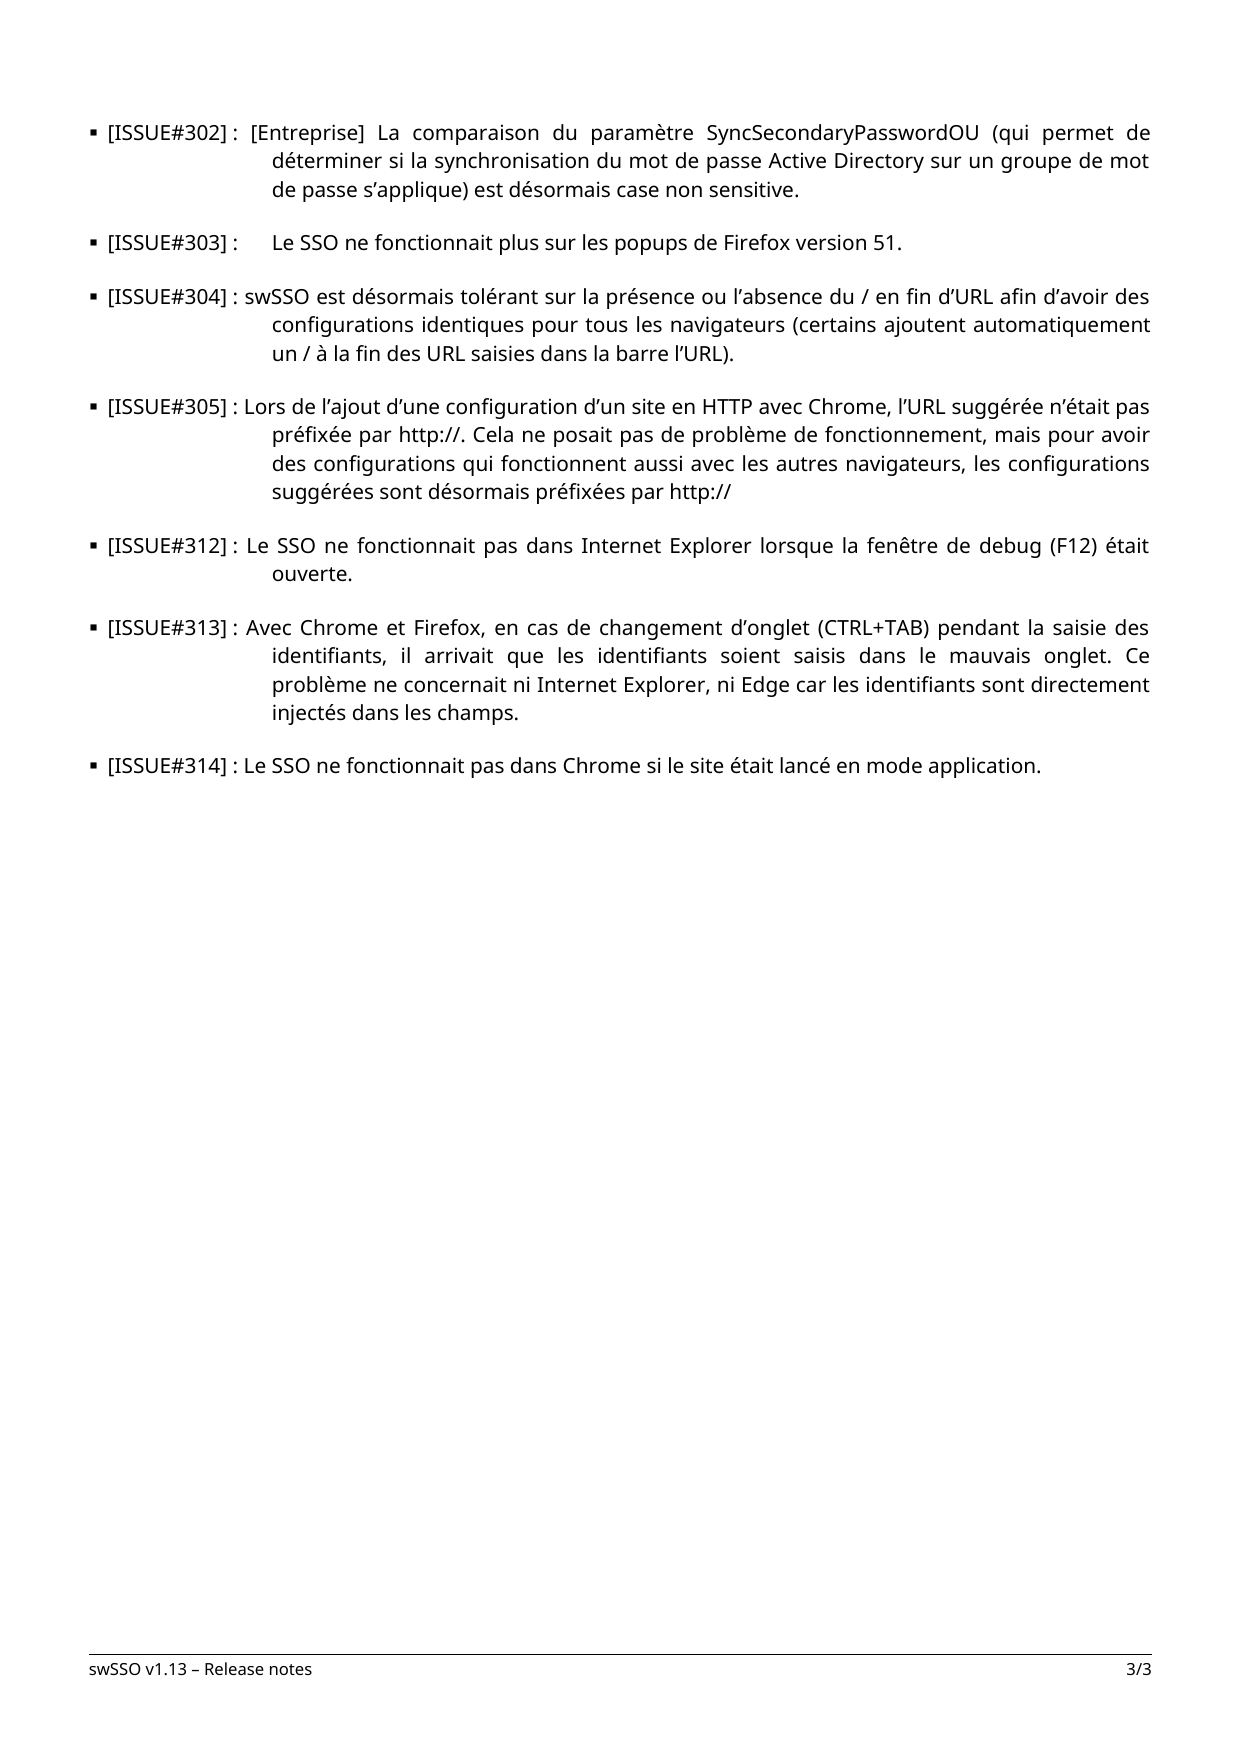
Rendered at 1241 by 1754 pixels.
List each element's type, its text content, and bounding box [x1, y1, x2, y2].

list [ISSUE#304] : swSSO est désormais tolérant sur la présence ou l’absence du / en fin d’URL afin d’avoir des configurations identiques pour tous les navigateurs (certains ajoutent automatiquement un / à la fin des URL saisies dans la barre l’URL). [89, 282, 1152, 367]
list [ISSUE#303] : Le SSO ne fonctionnait plus sur les popups de Firefox version 51. [89, 228, 1152, 257]
list [ISSUE#314] : Le SSO ne fonctionnait pas dans Chrome si le site était lancé en mode application. [89, 752, 1152, 780]
list [ISSUE#305] : Lors de l’ajout d’une configuration d’un site en HTTP avec Chrome, l’URL suggérée n’était pas préfixée par http://. Cela ne posait pas de problème de fonctionnement, mais pour avoir des configurations qui fonctionnent aussi avec les autres navigateurs, les configurations suggérées sont désormais préfixées par http:// [89, 392, 1152, 506]
list [ISSUE#313] : Avec Chrome et Firefox, en cas de changement d’onglet (CTRL+TAB) pendant la saisie des identifiants, il arrivait que les identifiants soient saisis dans le mauvais onglet. Ce problème ne concernait ni Internet Explorer, ni Edge car les identifiants sont directement injectés dans les champs. [89, 613, 1152, 727]
list [ISSUE#302] : [Entreprise] La comparaison du paramètre SyncSecondaryPasswordOU (qui permet de déterminer si la synchronisation du mot de passe Active Directory sur un groupe de mot de passe s’applique) est désormais case non sensitive. [89, 118, 1152, 203]
list [ISSUE#312] : Le SSO ne fonctionnait pas dans Internet Explorer lorsque la fenêtre de debug (F12) était ouverte. [89, 531, 1152, 588]
